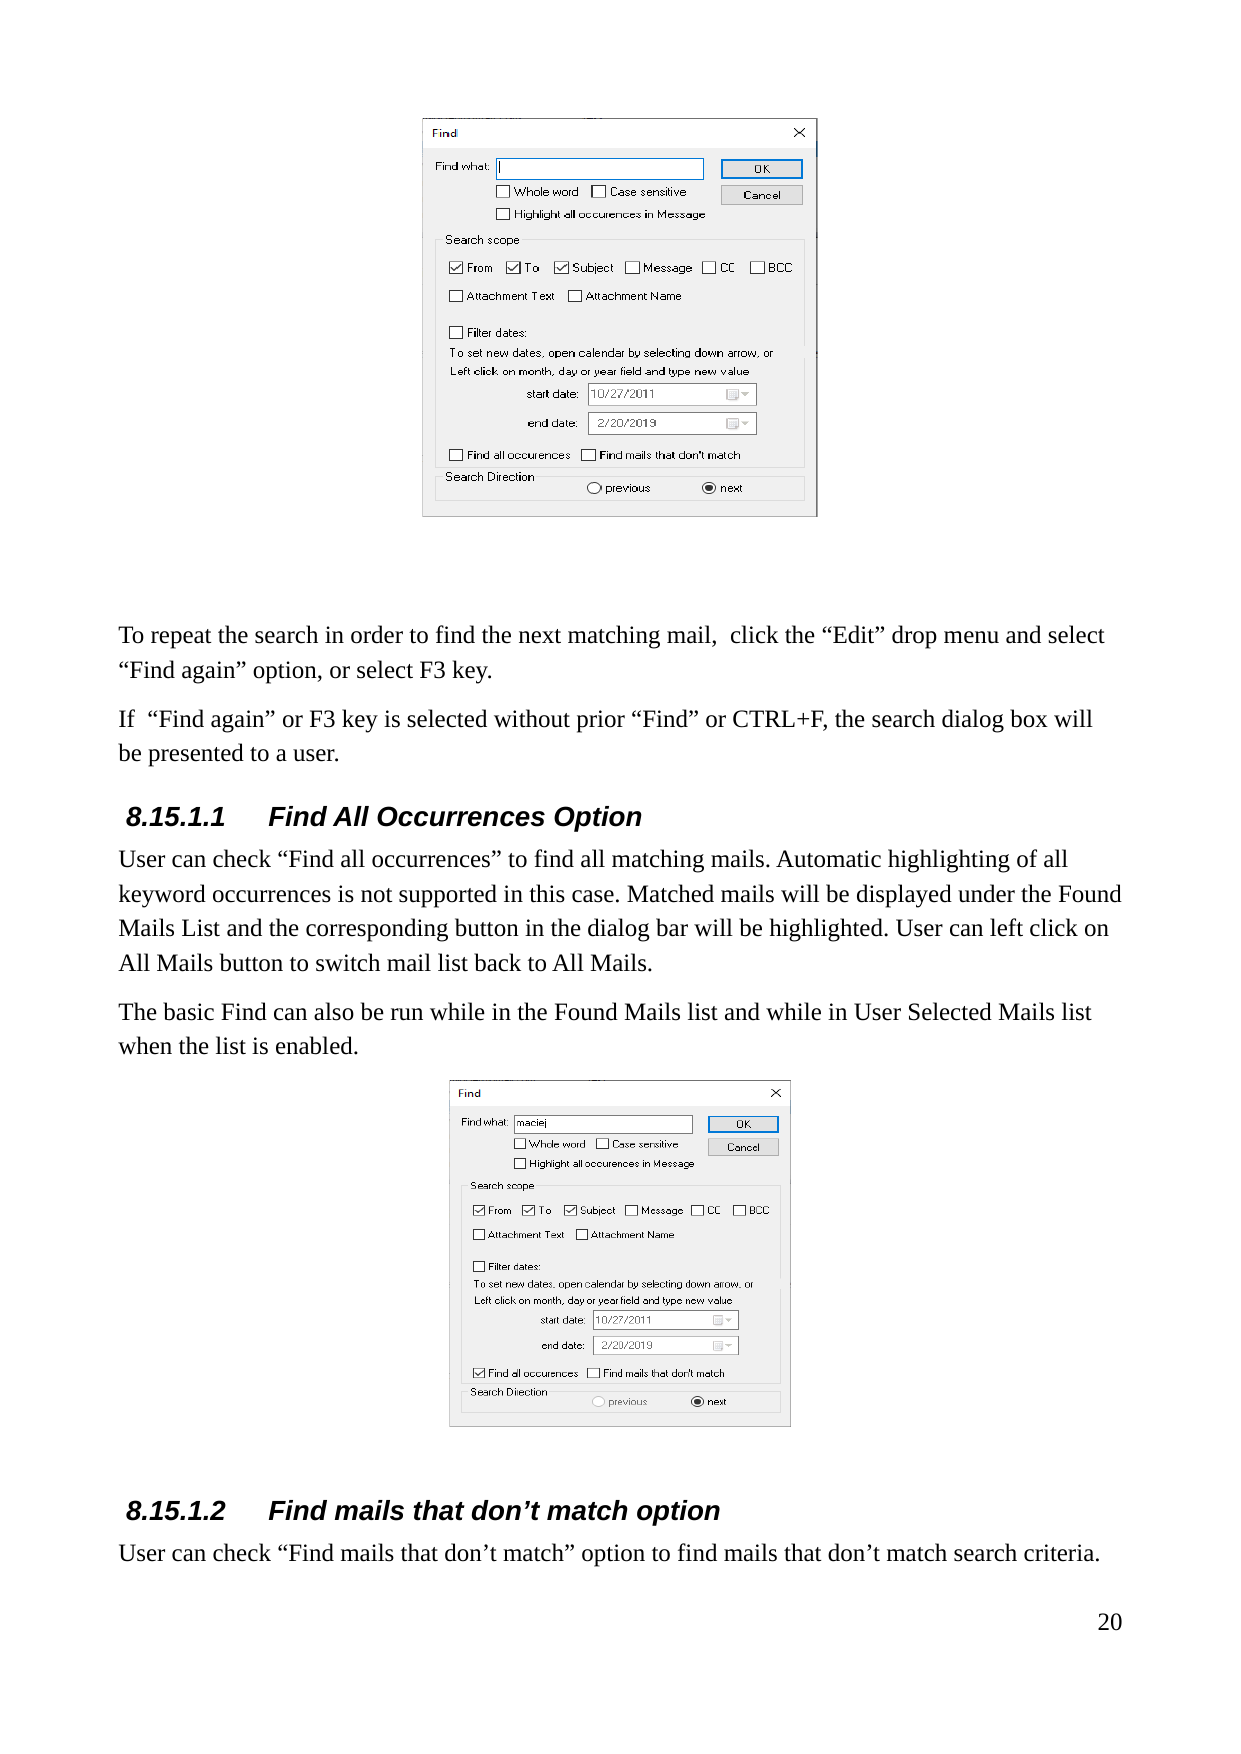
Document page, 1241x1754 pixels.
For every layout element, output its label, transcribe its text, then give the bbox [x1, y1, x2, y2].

text User can check “Find mails that don’t match” option to find mails that don’t match search criteria. [118, 1538, 1122, 1567]
text The basic Find can also be run while in the Found Mails list and while in User Selected Mails list when the list is enabled. [118, 997, 1122, 1060]
subtitle Find mails that don’t match option [118, 1494, 1122, 1526]
text User can check “Find all occurrences” to find all matching mails. Automatic highlighting of all keyword occurrences is not supported in this case. Matched mails will be displayed under the Found Mails List and the corresponding button in the dialog bar will be highlighted. User can left click on All Mails button to switch mail list back to All Mails. [118, 844, 1122, 977]
subtitle Find All Occurrences Option [118, 800, 1122, 832]
picture [422, 118, 818, 517]
text If “Find again” or F3 key is selected without prior “Find” or CTRL+F, the search dialog box will be presented to a user. [118, 704, 1122, 767]
picture [449, 1080, 791, 1427]
text To repeat the search in order to find the next matching mail, click the “Edit” drop menu and select “Find again” option, or select F3 key. [118, 620, 1122, 684]
